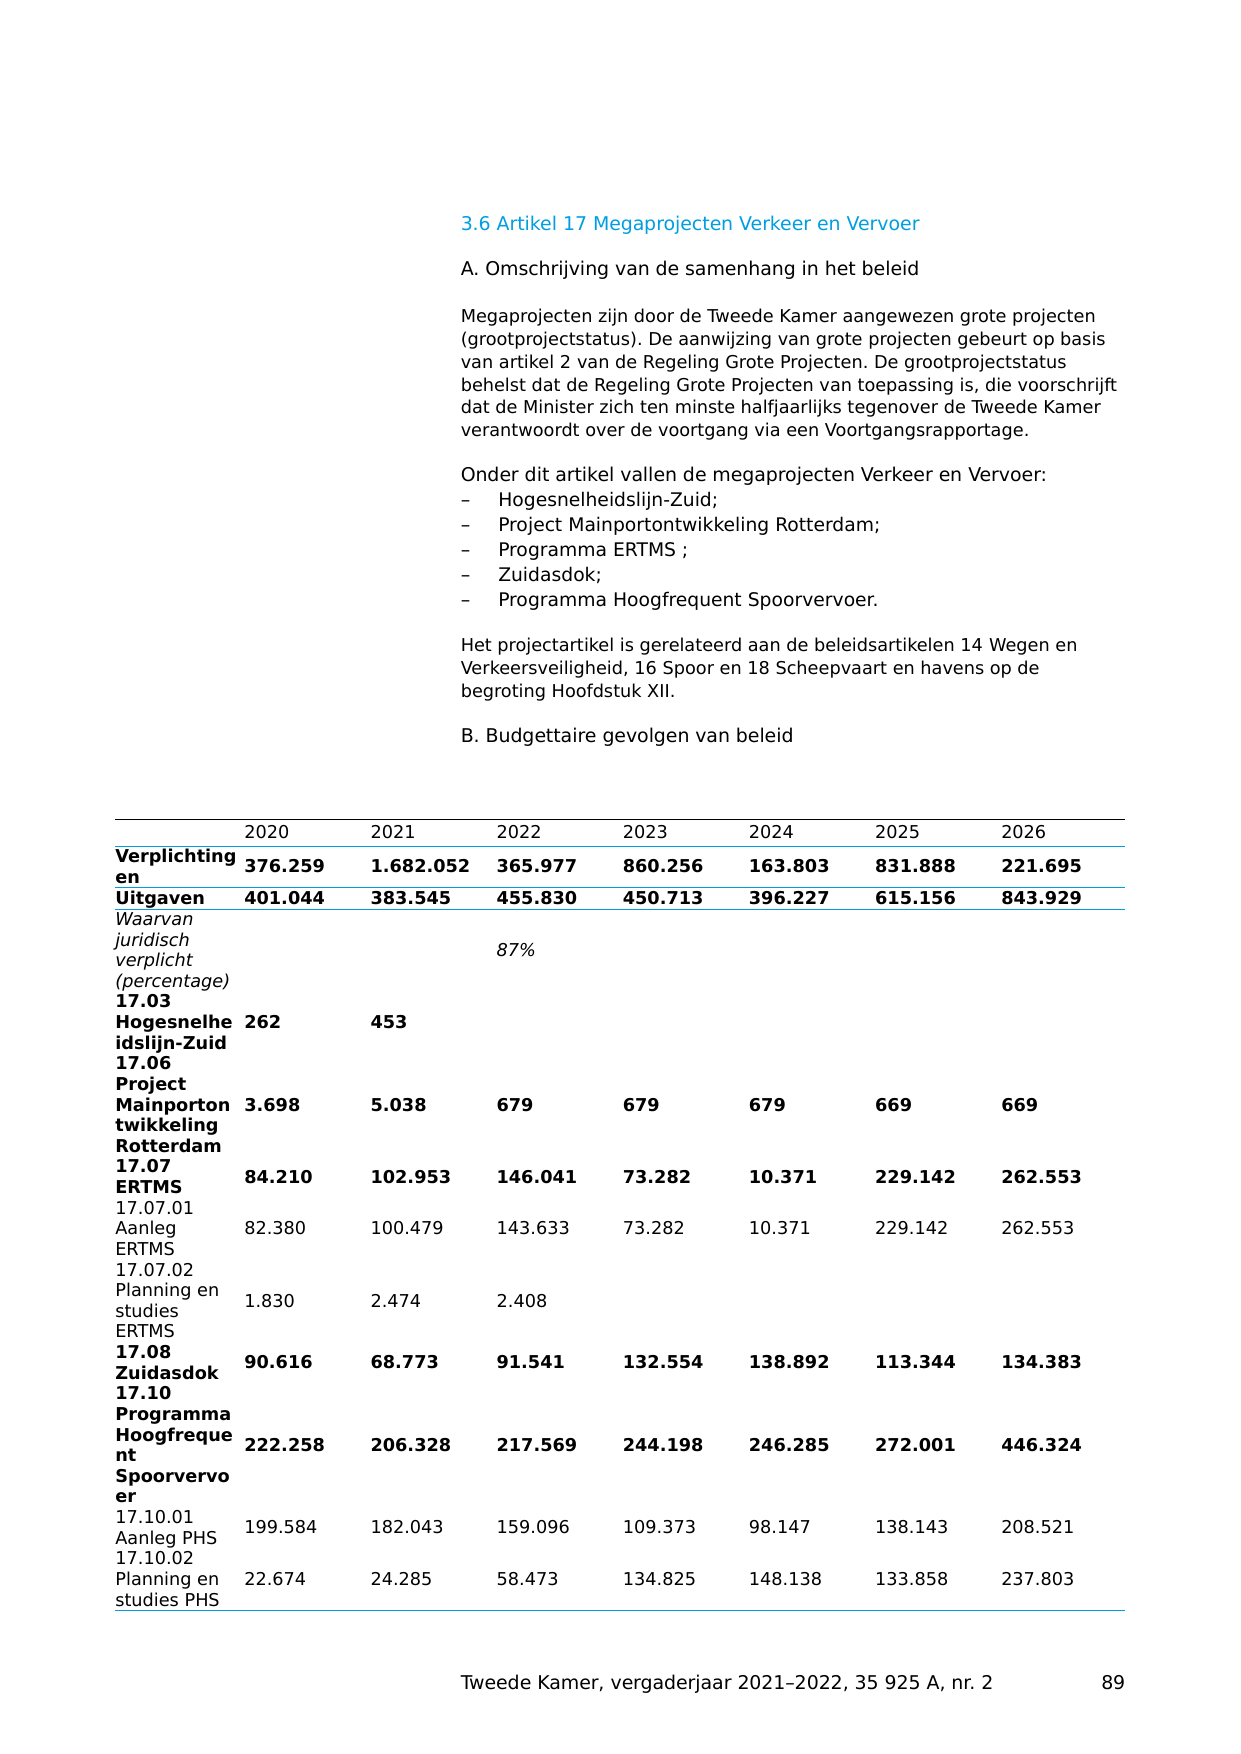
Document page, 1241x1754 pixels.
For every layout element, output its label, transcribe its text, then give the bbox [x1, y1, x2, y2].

table_cell [872, 991, 998, 1053]
table_cell 222.258 [241, 1383, 367, 1507]
table_cell [872, 1260, 998, 1342]
list Programma ERTMS ; [461, 536, 1125, 561]
table_cell 17.08 Zuidasdok [115, 1342, 241, 1383]
table_cell 2021 [368, 820, 493, 846]
table_cell [620, 991, 746, 1053]
table_cell 2.408 [494, 1260, 620, 1342]
table_cell 401.044 [241, 888, 367, 908]
table_cell 90.616 [241, 1342, 367, 1383]
table_cell [368, 910, 493, 991]
table_cell [746, 910, 872, 991]
table_cell 132.554 [620, 1342, 746, 1383]
table_cell 365.977 [494, 847, 620, 887]
table_cell 2026 [998, 820, 1125, 846]
text Onder dit artikel vallen de megaprojecten Verkeer en Vervoer: [461, 464, 1125, 486]
table_cell 679 [494, 1053, 620, 1156]
table_cell 82.380 [241, 1198, 367, 1259]
text Megaprojecten zijn door de Tweede Kamer aangewezen grote projecten (grootprojectstatus). De aanwijzing van grote projecten gebeurt op basis van artikel 2 van de Regeling Grote Projecten. De grootprojectstatus behelst dat de Regeling Grote Projecten van toepassing is, die voorschrijft dat de Minister zich ten minste halfjaarlijks tegenover de Tweede Kamer verantwoordt over de voortgang via een Voortgangsrapportage. [461, 304, 1125, 441]
table_cell 217.569 [494, 1383, 620, 1507]
table_cell 262 [241, 991, 367, 1053]
table_cell 17.07 ERTMS [115, 1156, 241, 1198]
table_cell 143.633 [494, 1198, 620, 1259]
table_cell 182.043 [368, 1507, 493, 1548]
table_cell 860.256 [620, 847, 746, 887]
table_cell 102.953 [368, 1156, 493, 1198]
table_cell Uitgaven [115, 888, 241, 908]
list Programma Hoogfrequent Spoorvervoer. [461, 586, 1125, 611]
table_cell 455.830 [494, 888, 620, 908]
table_cell 113.344 [872, 1342, 998, 1383]
table_cell 206.328 [368, 1383, 493, 1507]
table_cell Waarvan juridisch verplicht (percentage) [115, 910, 241, 991]
table_cell 246.285 [746, 1383, 872, 1507]
table_cell 208.521 [998, 1507, 1125, 1548]
table_cell 1.682.052 [368, 847, 493, 887]
table_cell 2022 [494, 820, 620, 846]
title B. Budgettaire gevolgen van beleid [461, 725, 1125, 747]
table_cell [241, 910, 367, 991]
table_header Tabel 65 Budgettaire gevolgen van uitvoering art. 17 Megaprojecten verkeer en vervoer (bedragen x € 1.000) [115, 771, 1125, 818]
list Zuidasdok; [461, 561, 1125, 586]
table_cell 146.041 [494, 1156, 620, 1198]
table_cell 5.038 [368, 1053, 493, 1156]
table_cell 669 [998, 1053, 1125, 1156]
list Hogesnelheidslijn-Zuid; [461, 486, 1125, 511]
table_cell 91.541 [494, 1342, 620, 1383]
table_cell 148.138 [746, 1548, 872, 1610]
table_cell 138.892 [746, 1342, 872, 1383]
table_cell 679 [620, 1053, 746, 1156]
table_cell [872, 910, 998, 991]
table_cell 22.674 [241, 1548, 367, 1610]
table_cell 2023 [620, 820, 746, 846]
table_cell 229.142 [872, 1198, 998, 1259]
table_cell 98.147 [746, 1507, 872, 1548]
text Het projectartikel is gerelateerd aan de beleidsartikelen 14 Wegen en Verkeersveiligheid, 16 Spoor en 18 Scheepvaart en havens op de begroting Hoofdstuk XII. [461, 633, 1125, 702]
table_cell 58.473 [494, 1548, 620, 1610]
table_cell 73.282 [620, 1198, 746, 1259]
table_cell 237.803 [998, 1548, 1125, 1610]
table_cell 2020 [241, 820, 367, 846]
table_cell 843.929 [998, 888, 1125, 908]
table_cell [620, 910, 746, 991]
table_cell 262.553 [998, 1156, 1125, 1198]
table_cell 159.096 [494, 1507, 620, 1548]
table_cell 17.07.01 Aanleg ERTMS [115, 1198, 241, 1259]
table_cell 134.383 [998, 1342, 1125, 1383]
table_cell 10.371 [746, 1156, 872, 1198]
table_cell 2.474 [368, 1260, 493, 1342]
table_cell 109.373 [620, 1507, 746, 1548]
table_cell 68.773 [368, 1342, 493, 1383]
title A. Omschrijving van de samenhang in het beleid [461, 258, 1125, 280]
table_cell 163.803 [746, 847, 872, 887]
table_cell [494, 991, 620, 1053]
table_cell 17.10.02 Planning en studies PHS [115, 1548, 241, 1610]
table_cell 262.553 [998, 1198, 1125, 1259]
table_cell 10.371 [746, 1198, 872, 1259]
table_cell 138.143 [872, 1507, 998, 1548]
table_cell 221.695 [998, 847, 1125, 887]
table_cell 615.156 [872, 888, 998, 908]
table_cell [998, 1260, 1125, 1342]
table_cell 453 [368, 991, 493, 1053]
table_cell [620, 1260, 746, 1342]
table_cell 396.227 [746, 888, 872, 908]
table_cell 272.001 [872, 1383, 998, 1507]
list Project Mainportontwikkeling Rotterdam; [461, 511, 1125, 536]
table_cell 229.142 [872, 1156, 998, 1198]
table_cell 3.698 [241, 1053, 367, 1156]
table_cell 17.03 Hogesnelheidslijn-Zuid [115, 991, 241, 1053]
table_cell 73.282 [620, 1156, 746, 1198]
table_cell 831.888 [872, 847, 998, 887]
table_cell 84.210 [241, 1156, 367, 1198]
table_cell Verplichtingen [115, 847, 241, 887]
table_cell 133.858 [872, 1548, 998, 1610]
table_cell [998, 910, 1125, 991]
table_cell 24.285 [368, 1548, 493, 1610]
table_cell [746, 991, 872, 1053]
table_cell 2025 [872, 820, 998, 846]
table_cell [998, 991, 1125, 1053]
table_cell 1.830 [241, 1260, 367, 1342]
table_cell 199.584 [241, 1507, 367, 1548]
title 3.6 Artikel 17 Megaprojecten Verkeer en Vervoer [461, 213, 1125, 235]
table_cell 134.825 [620, 1548, 746, 1610]
table_cell [746, 1260, 872, 1342]
table_cell 450.713 [620, 888, 746, 908]
table_cell 2024 [746, 820, 872, 846]
table_cell 679 [746, 1053, 872, 1156]
table_cell 383.545 [368, 888, 493, 908]
table_cell 17.07.02 Planning en studies ERTMS [115, 1260, 241, 1342]
table_cell 17.10 Programma Hoogfrequent Spoorvervoer [115, 1383, 241, 1507]
table_cell 17.06 Project Mainportontwikkeling Rotterdam [115, 1053, 241, 1156]
table_cell 100.479 [368, 1198, 493, 1259]
table_cell [115, 820, 241, 846]
table_cell 17.10.01 Aanleg PHS [115, 1507, 241, 1548]
table_cell 376.259 [241, 847, 367, 887]
table_cell 669 [872, 1053, 998, 1156]
table_cell 244.198 [620, 1383, 746, 1507]
table_cell 87% [494, 910, 620, 991]
table_cell 446.324 [998, 1383, 1125, 1507]
